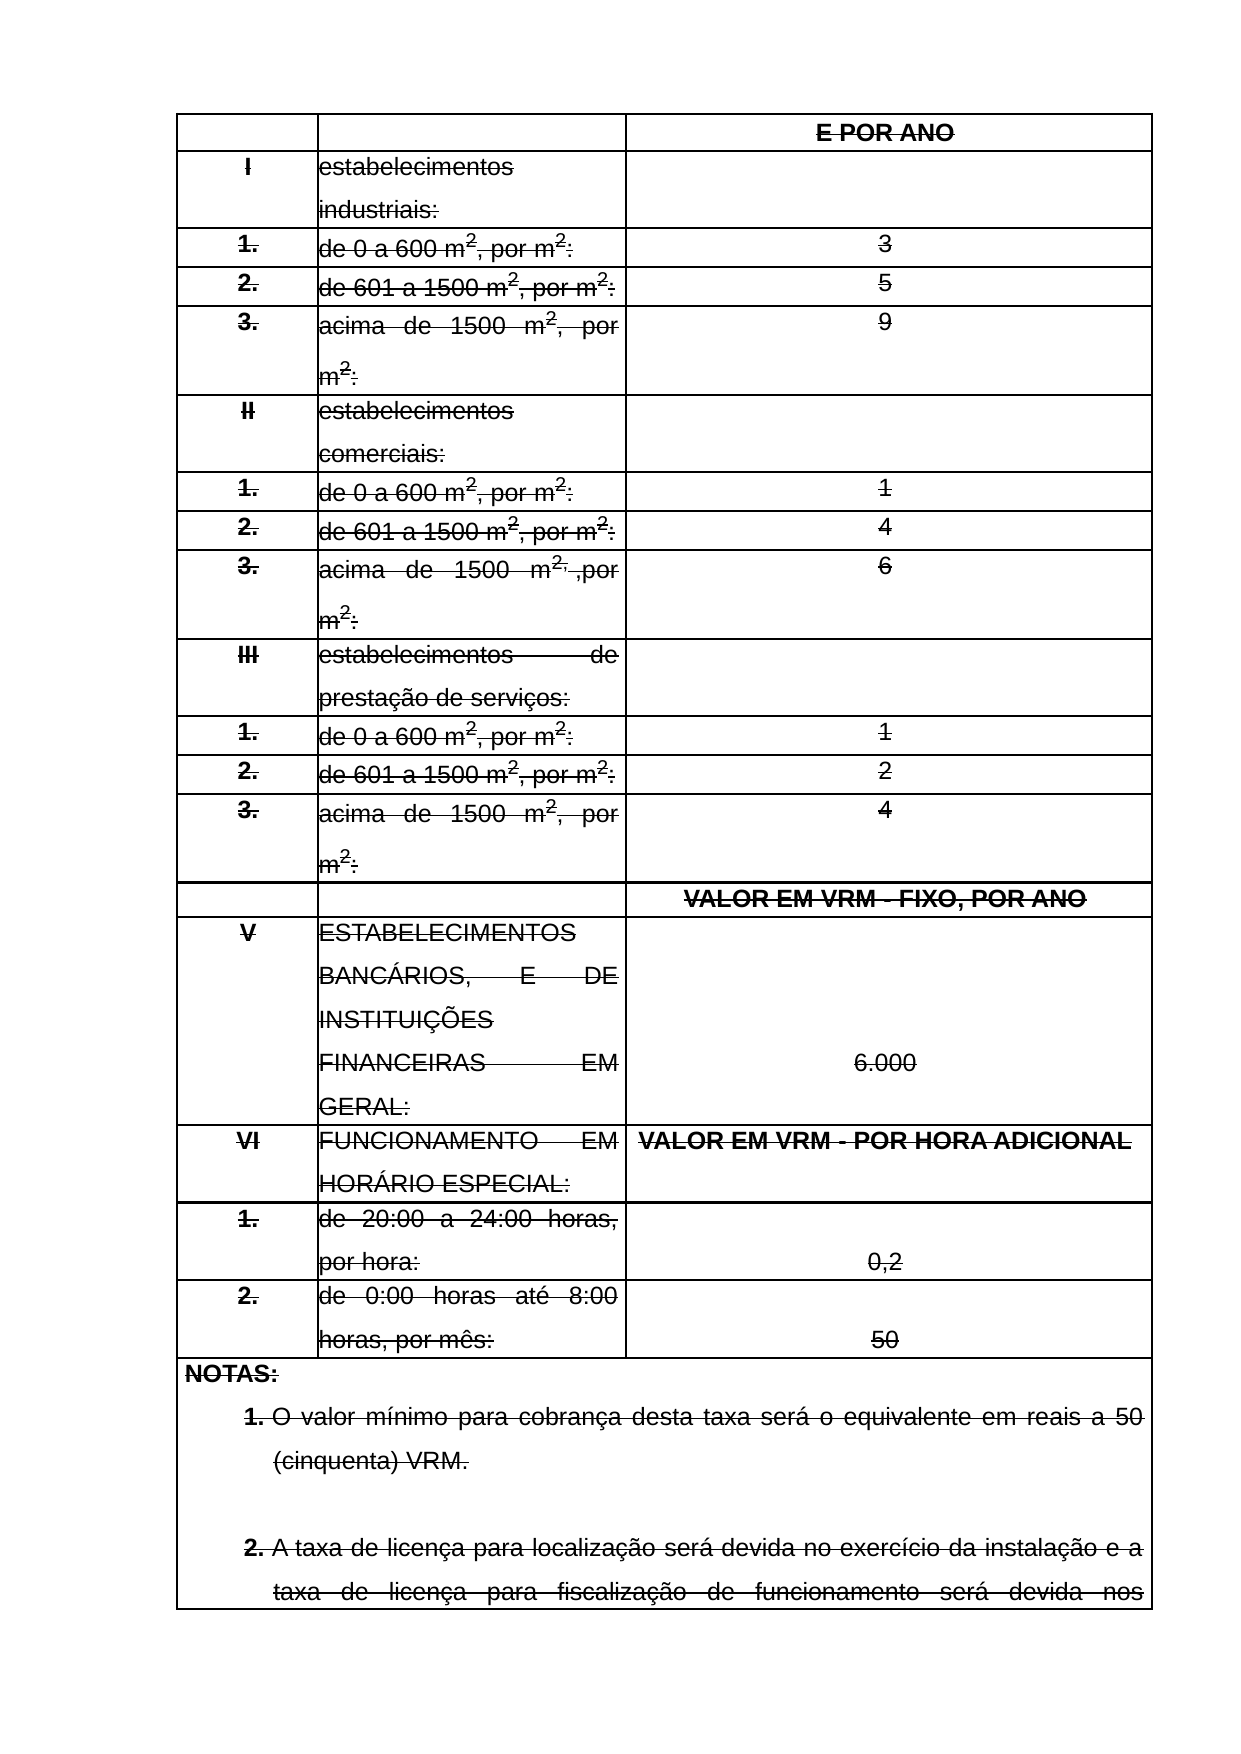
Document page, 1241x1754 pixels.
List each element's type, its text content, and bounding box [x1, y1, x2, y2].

table_cell estabelecimentos industriais: [319, 152, 625, 227]
table_cell III [178, 640, 317, 715]
table_cell de 601 a 1500 m2, por m2: [319, 512, 625, 548]
table_cell de 0:00 horas até 8:00 horas, por mês: [319, 1281, 625, 1357]
table_cell VI [178, 1126, 317, 1201]
table_cell acima de 1500 m2, por m2: [319, 307, 625, 393]
table_cell I [178, 152, 317, 227]
table_cell acima de 1500 m2, por m2: [319, 795, 625, 881]
table_cell 1 [627, 717, 1151, 754]
table_cell de 0 a 600 m2, por m2: [319, 229, 625, 266]
table_cell 2. [178, 512, 317, 548]
table_cell [319, 884, 625, 916]
table_cell FUNCIONAMENTO EM HORÁRIO ESPECIAL: [319, 1126, 625, 1201]
table_cell 2. [178, 268, 317, 304]
table_cell 6 [627, 551, 1151, 637]
table_cell 1. [178, 1204, 317, 1279]
table_cell 1. [178, 717, 317, 754]
table_cell 0,2 [627, 1204, 1151, 1279]
table_cell de 601 a 1500 m2, por m2: [319, 268, 625, 304]
table_cell 6.000 [627, 918, 1151, 1124]
table_cell 3. [178, 795, 317, 881]
table_cell II [178, 396, 317, 471]
table_cell 3 [627, 229, 1151, 266]
table_cell [178, 884, 317, 916]
table_cell NOTAS: 1. O valor mínimo para cobrança desta taxa será o equivalente em reais a 50 (cinquenta) VRM. 2. A taxa de licença para localização será devida no exercício da instalação e a taxa de licença para fiscalização de funcionamento será devida nos [178, 1359, 1151, 1608]
table_cell estabelecimentos comerciais: [319, 396, 625, 471]
table_cell 1 [627, 473, 1151, 510]
table_cell VALOR EM VRM - POR HORA ADICIONAL [627, 1126, 1151, 1201]
table_cell VALOR EM VRM - FIXO, POR ANO [627, 884, 1151, 916]
table_cell 5 [627, 268, 1151, 304]
table_cell 1. [178, 473, 317, 510]
table_cell [627, 640, 1151, 715]
table_header E POR ANO [627, 115, 1151, 149]
table_header [178, 115, 317, 149]
table_cell 2 [627, 756, 1151, 792]
table_cell V [178, 918, 317, 1124]
table_cell 9 [627, 307, 1151, 393]
table_cell 50 [627, 1281, 1151, 1357]
table_cell acima de 1500 m2, ,por m2: [319, 551, 625, 637]
table_cell [627, 396, 1151, 471]
table_cell ESTABELECIMENTOS BANCÁRIOS, E DE INSTITUIÇÕES FINANCEIRAS EM GERAL: [319, 918, 625, 1124]
table_cell 3. [178, 551, 317, 637]
table_cell de 601 a 1500 m2, por m2: [319, 756, 625, 792]
table_cell 1. [178, 229, 317, 266]
table_cell 2. [178, 756, 317, 792]
table_cell 3. [178, 307, 317, 393]
table_header [319, 115, 625, 149]
table_cell de 20:00 a 24:00 horas, por hora: [319, 1204, 625, 1279]
table_cell de 0 a 600 m2, por m2: [319, 473, 625, 510]
table_cell de 0 a 600 m2, por m2: [319, 717, 625, 754]
table_cell estabelecimentos de prestação de serviços: [319, 640, 625, 715]
table_cell 4 [627, 512, 1151, 548]
table_cell 4 [627, 795, 1151, 881]
table_cell [627, 152, 1151, 227]
table_cell 2. [178, 1281, 317, 1357]
